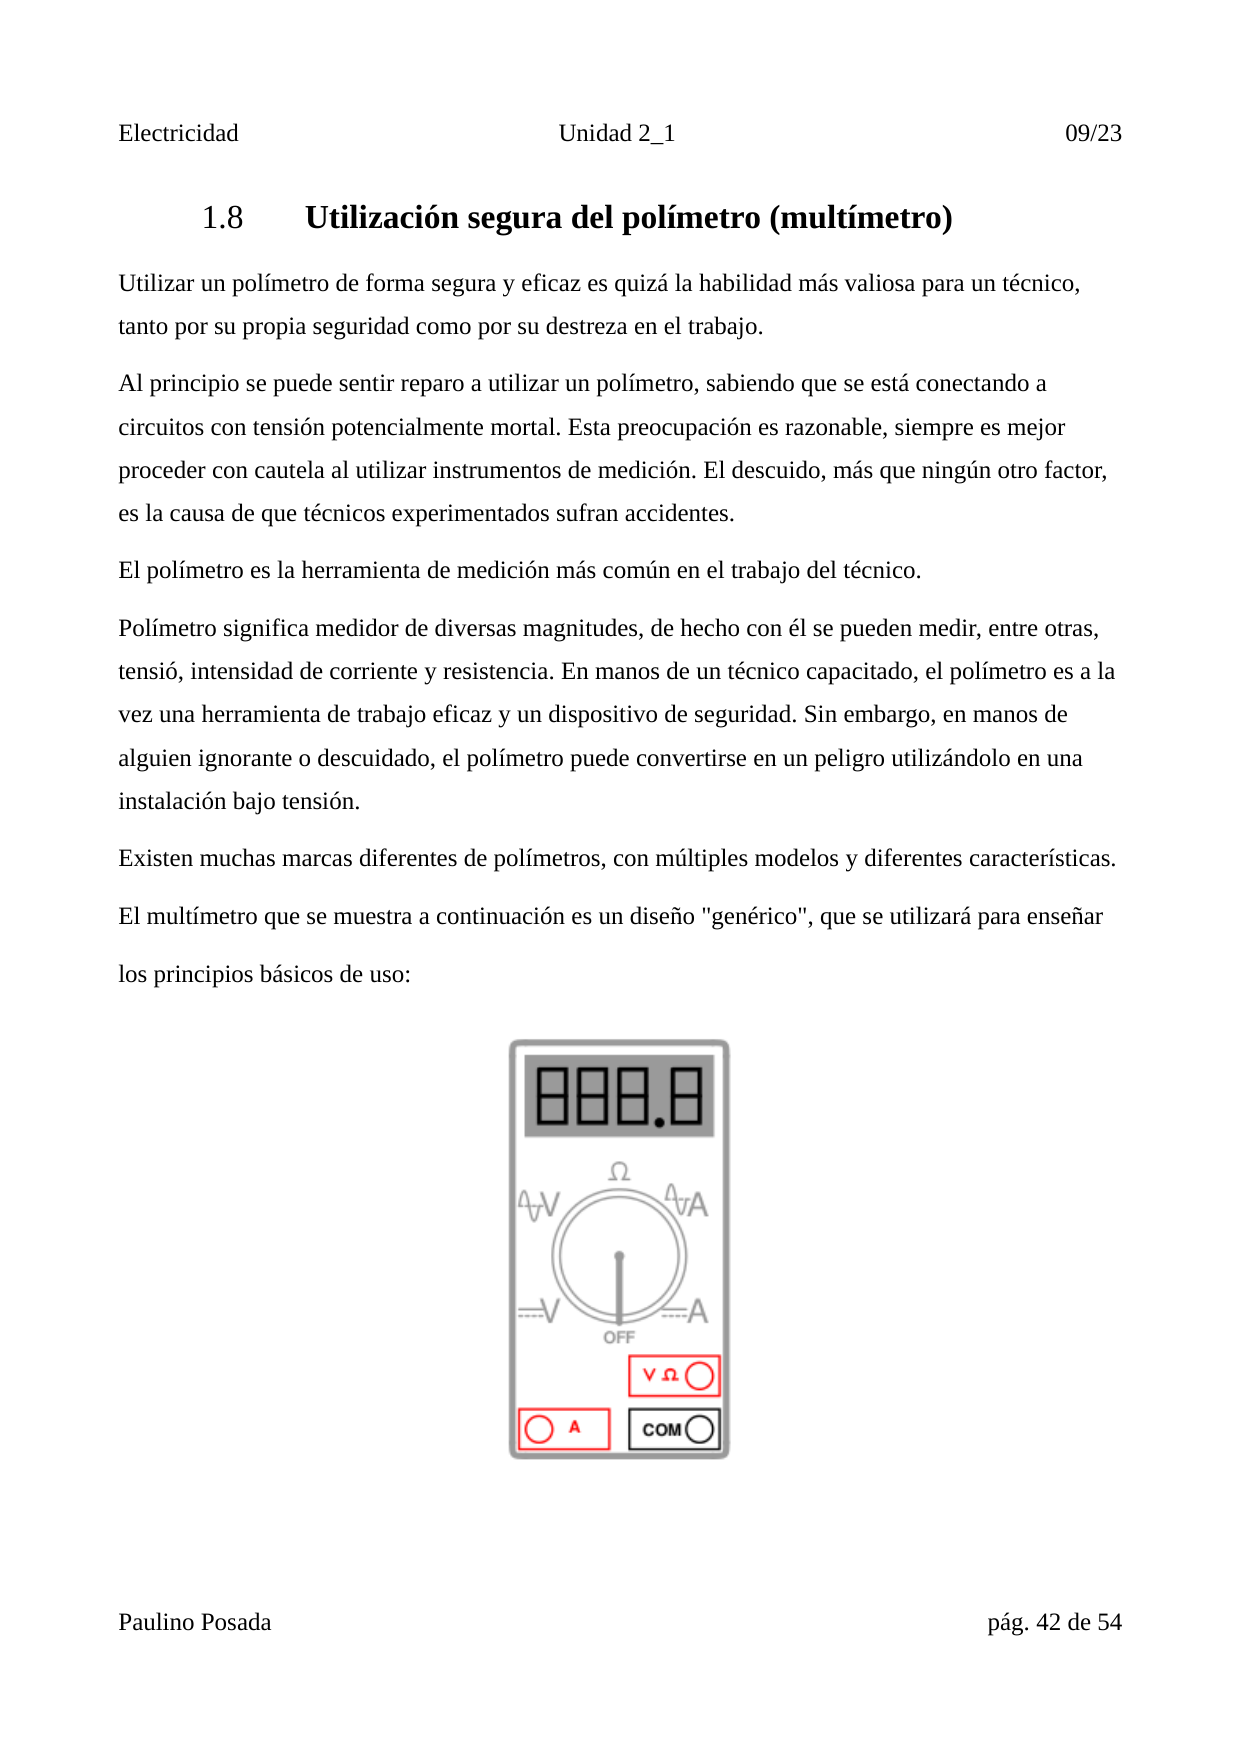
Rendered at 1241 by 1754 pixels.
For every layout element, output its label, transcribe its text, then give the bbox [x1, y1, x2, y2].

text El polímetro es la herramienta de medición más común en el trabajo del técnico. [118, 556, 1122, 584]
text Al principio se puede sentir reparo a utilizar un polímetro, sabiendo que se está conectando a circuitos con tensión potencialmente mortal. Esta preocupación es razonable, siempre es mejor proceder con cautela al utilizar instrumentos de medición. El descuido, más que ningún otro factor, es la causa de que técnicos experimentados sufran accidentes. [118, 368, 1122, 527]
subtitle Utilización segura del polímetro (multímetro) [193, 197, 1122, 236]
text Utilizar un polímetro de forma segura y eficaz es quizá la habilidad más valiosa para un técnico, tanto por su propia seguridad como por su destreza en el trabajo. [118, 268, 1122, 339]
text los principios básicos de uso: [118, 959, 1122, 988]
text Existen muchas marcas diferentes de polímetros, con múltiples modelos y diferentes características. [118, 843, 1122, 872]
text Polímetro significa medidor de diversas magnitudes, de hecho con él se pueden medir, entre otras, tensió, intensidad de corriente y resistencia. En manos de un técnico capacitado, el polímetro es a la vez una herramienta de trabajo eficaz y un dispositivo de seguridad. Sin embargo, en manos de alguien ignorante o descuidado, el polímetro puede convertirse en un peligro utilizándolo en una instalación bajo tensión. [118, 613, 1122, 814]
text El multímetro que se muestra a continuación es un diseño "genérico", que se utilizará para enseñar [118, 901, 1122, 930]
picture [496, 1016, 745, 1469]
